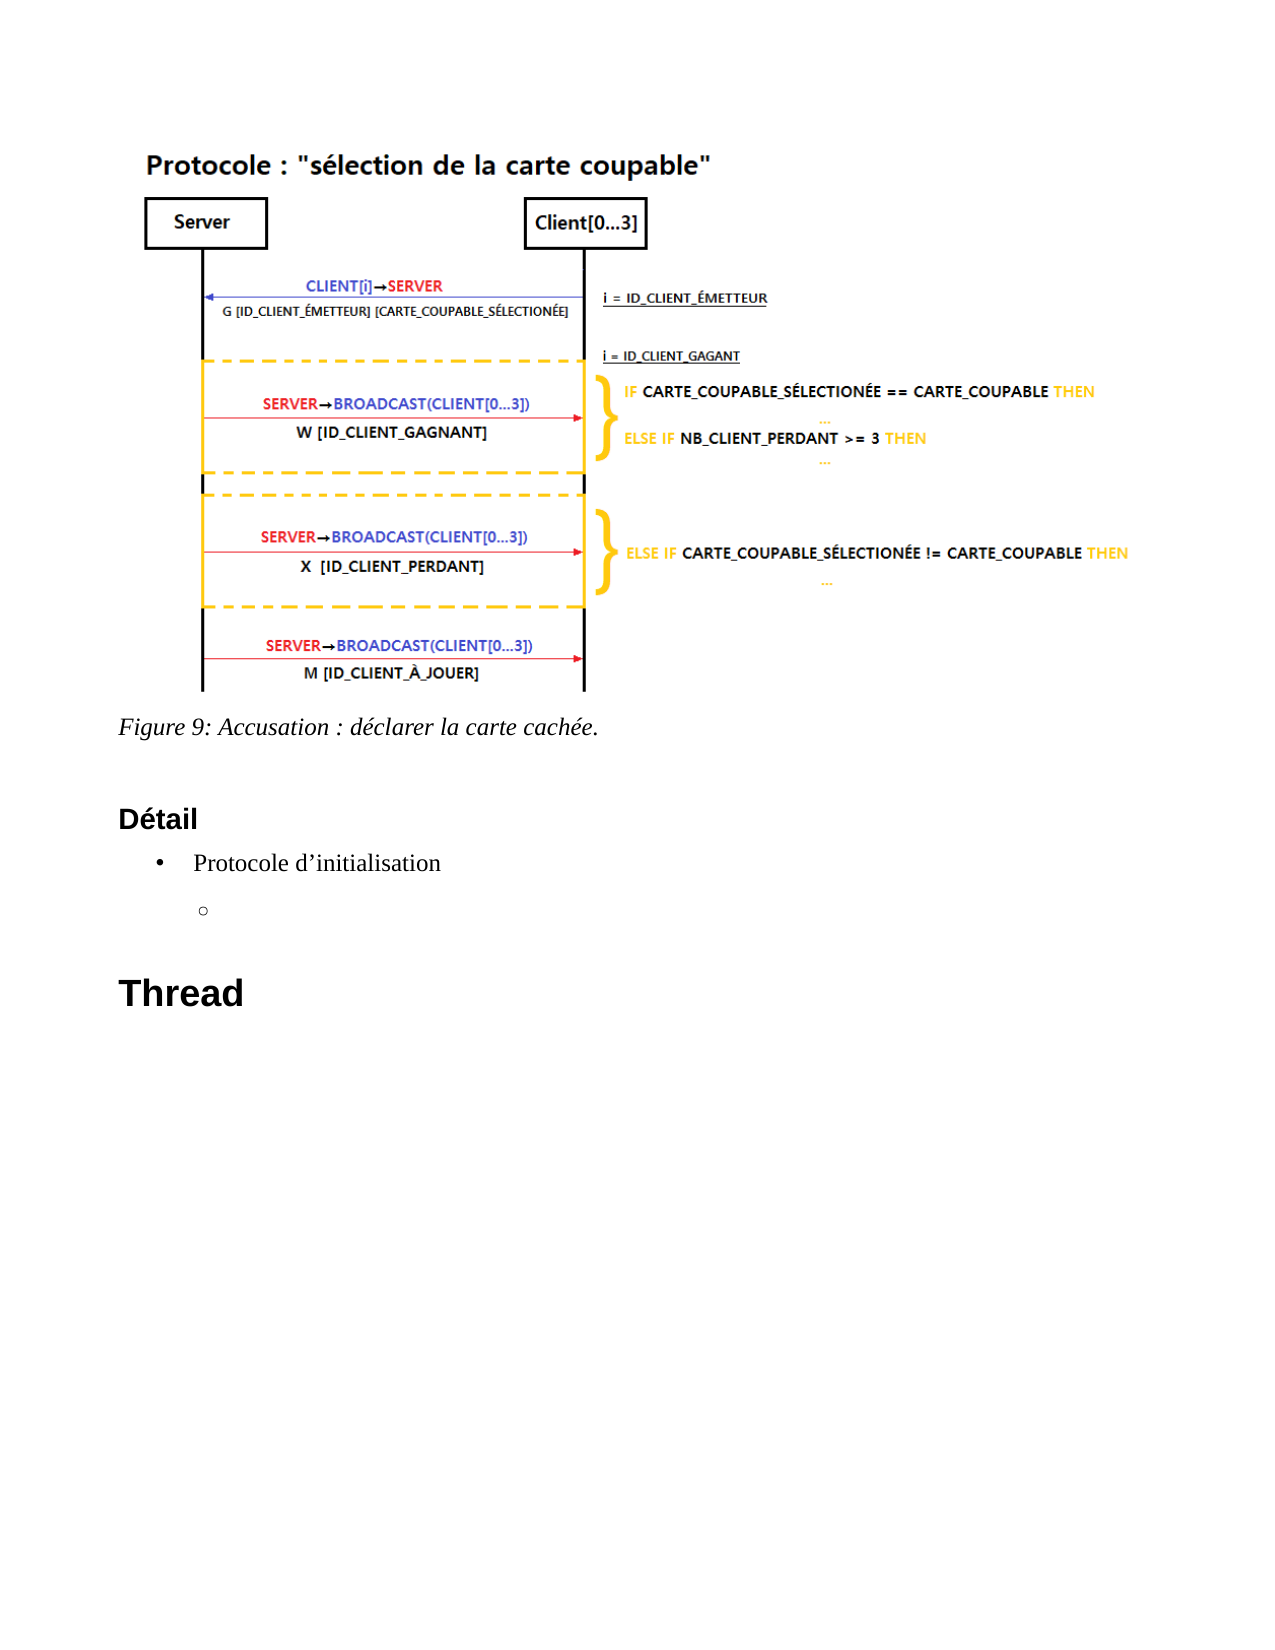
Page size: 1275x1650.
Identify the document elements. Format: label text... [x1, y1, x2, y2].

picture [118, 130, 1157, 707]
subtitle Détail [118, 802, 1157, 836]
subtitle Thread [118, 971, 1157, 1015]
text Figure 9: Accusation : déclarer la carte cachée. [118, 707, 1157, 741]
list Protocole d’initialisation [156, 848, 1157, 877]
